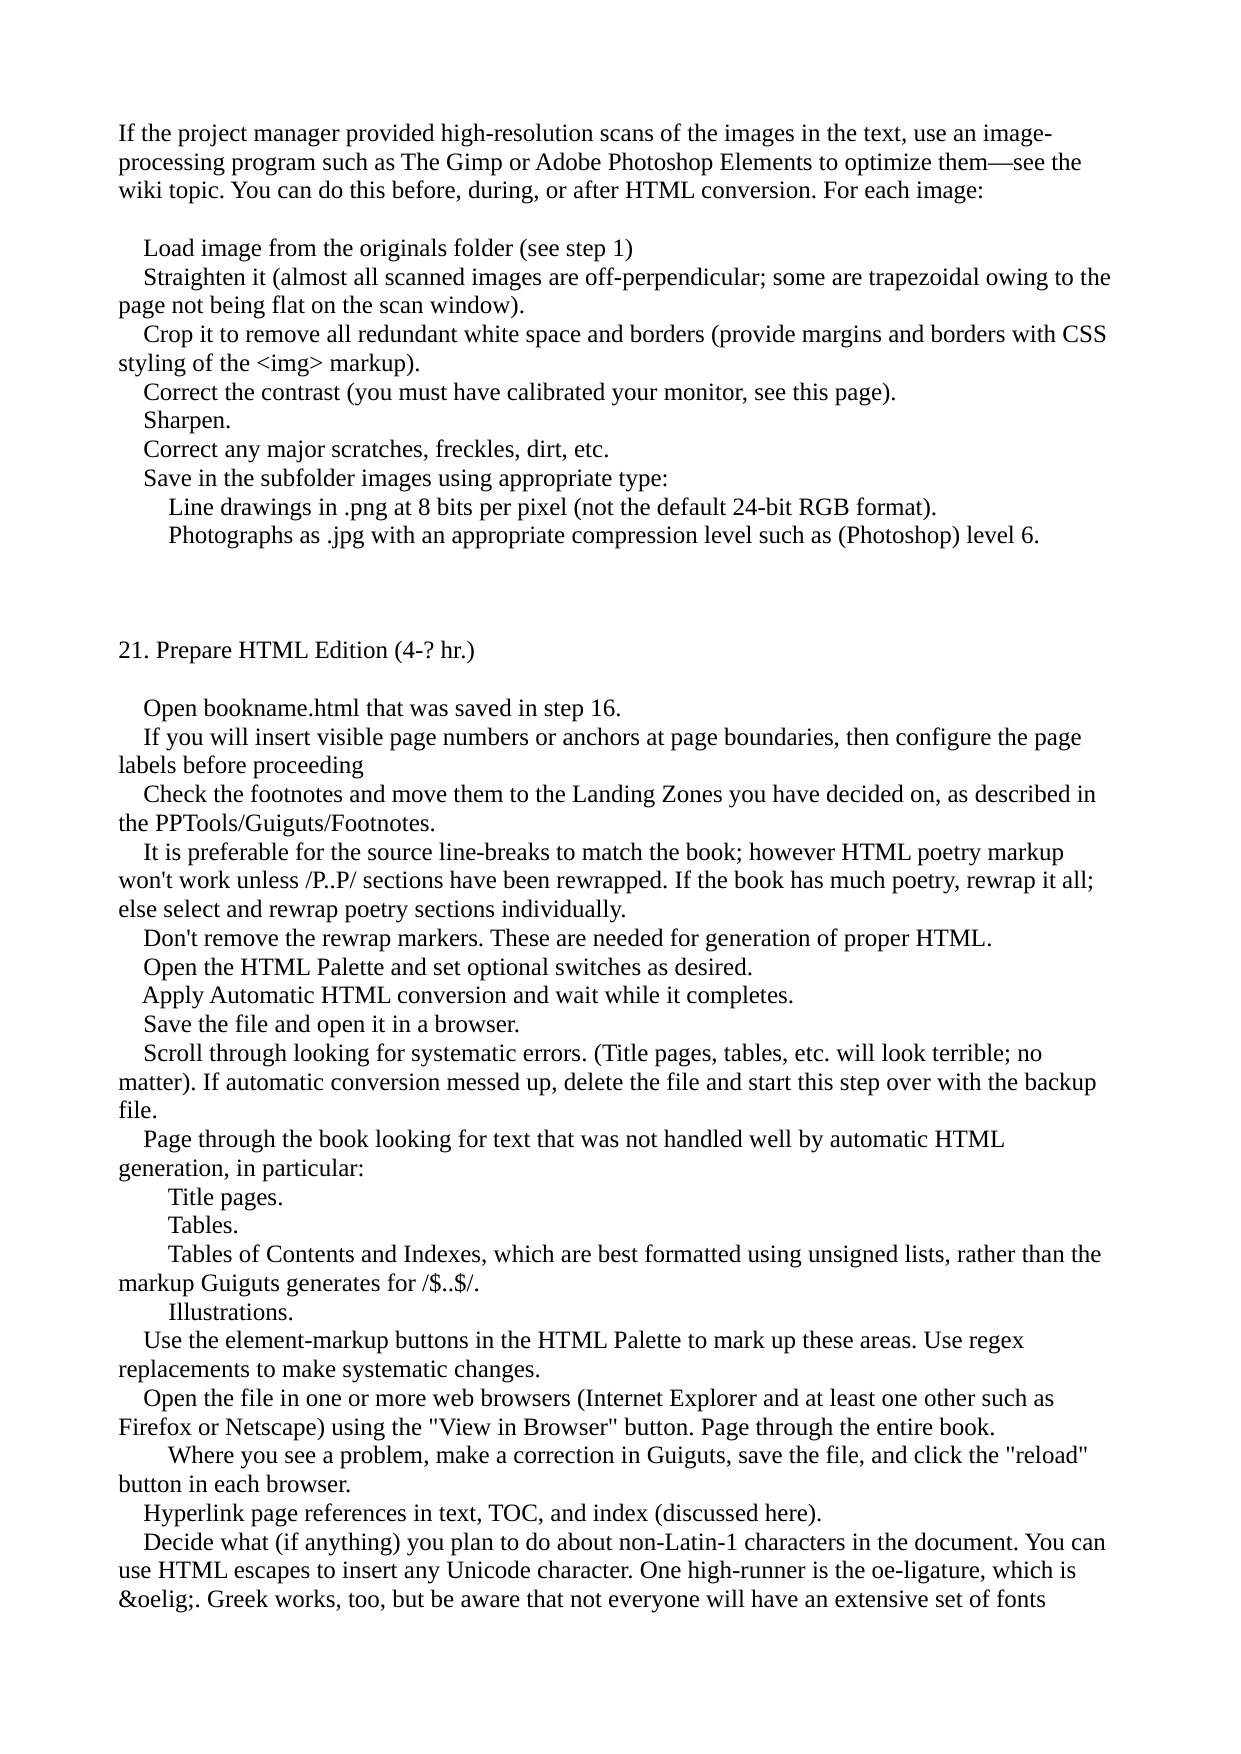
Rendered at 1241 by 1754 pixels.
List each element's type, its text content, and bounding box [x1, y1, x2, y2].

text Open the file in one or more web browsers (Internet Explorer and at least one other such as Firefox or Netscape) using the "View in Browser" button. Page through the entire book. [118, 1383, 1122, 1441]
text Where you see a problem, make a correction in Guiguts, save the file, and click the "reload" button in each browser. [118, 1441, 1122, 1498]
text If the project manager provided high-resolution scans of the images in the text, use an image-processing program such as The Gimp or Adobe Photoshop Elements to optimize them—see the wiki topic. You can do this before, during, or after HTML conversion. For each image: [118, 118, 1122, 204]
text Hyperlink page references in text, TOC, and index (discussed here). [118, 1498, 1122, 1527]
text Straighten it (almost all scanned images are off-perpendicular; some are trapezoidal owing to the page not being flat on the scan window). [118, 262, 1122, 319]
text Page through the book looking for text that was not handled well by automatic HTML generation, in particular: [118, 1124, 1122, 1182]
text Check the footnotes and move them to the Landing Zones you have decided on, as described in the PPTools/Guiguts/Footnotes. [118, 779, 1122, 837]
text Correct any major scratches, freckles, dirt, etc. [118, 434, 1122, 463]
text Save the file and open it in a browser. [118, 1009, 1122, 1038]
text Photographs as .jpg with an appropriate compression level such as (Photoshop) level 6. [118, 521, 1122, 549]
text 21. Prepare HTML Edition (4-? hr.) [118, 636, 1122, 664]
text Title pages. [118, 1182, 1122, 1211]
text Use the element-markup buttons in the HTML Palette to mark up these areas. Use regex replacements to make systematic changes. [118, 1326, 1122, 1383]
text Crop it to remove all redundant white space and borders (provide margins and borders with CSS styling of the <img> markup). [118, 319, 1122, 377]
text Tables. [118, 1211, 1122, 1239]
text Sharpen. [118, 406, 1122, 434]
text Apply Automatic HTML conversion and wait while it completes. [118, 981, 1122, 1009]
text If you will insert visible page numbers or anchors at page boundaries, then configure the page labels before proceeding [118, 722, 1122, 779]
text Line drawings in .png at 8 bits per pixel (not the default 24-bit RGB format). [118, 492, 1122, 521]
text Tables of Contents and Indexes, which are best formatted using unsigned lists, rather than the markup Guiguts generates for /$..$/. [118, 1239, 1122, 1297]
text Decide what (if anything) you plan to do about non-Latin-1 characters in the document. You can use HTML escapes to insert any Unicode character. One high-runner is the oe-ligature, which is &oelig;. Greek works, too, but be aware that not everyone will have an extensive set of fonts [118, 1527, 1122, 1613]
text Open bookname.html that was saved in step 16. [118, 693, 1122, 722]
text Open the HTML Palette and set optional switches as desired. [118, 952, 1122, 981]
text Load image from the originals folder (see step 1) [118, 233, 1122, 262]
text Don't remove the rewrap markers. These are needed for generation of proper HTML. [118, 923, 1122, 952]
text Correct the contrast (you must have calibrated your monitor, see this page). [118, 377, 1122, 406]
text Scroll through looking for systematic errors. (Title pages, tables, etc. will look terrible; no matter). If automatic conversion messed up, delete the file and start this step over with the backup file. [118, 1038, 1122, 1124]
text It is preferable for the source line-breaks to match the book; however HTML poetry markup won't work unless /P..P/ sections have been rewrapped. If the book has much poetry, rewrap it all; else select and rewrap poetry sections individually. [118, 837, 1122, 923]
text Illustrations. [118, 1297, 1122, 1326]
text Save in the subfolder images using appropriate type: [118, 463, 1122, 492]
